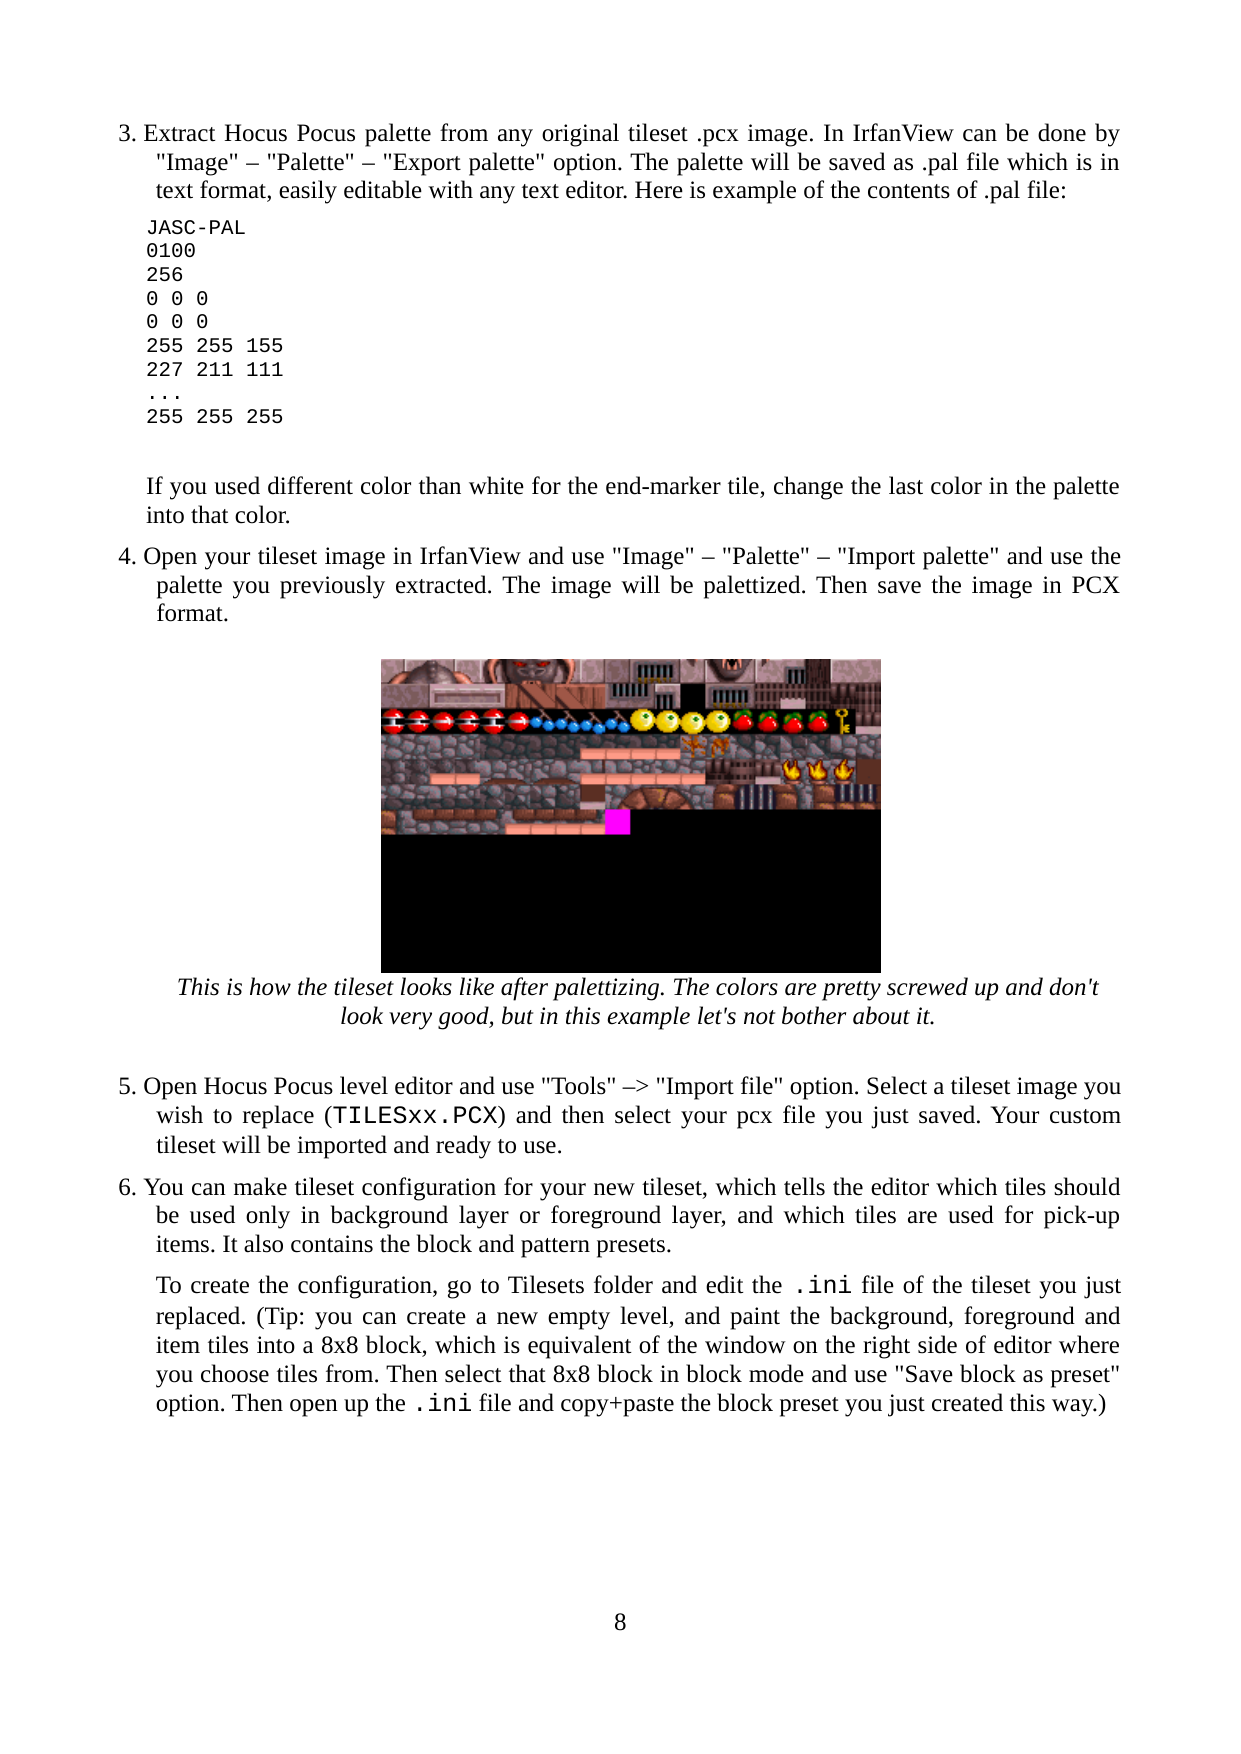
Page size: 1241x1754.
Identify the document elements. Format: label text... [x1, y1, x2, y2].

picture [381, 659, 881, 973]
list JASC-PAL 0100 256 0 0 0 0 0 0 255 255 155 227 211 111 ... 255 255 255 [126, 217, 1122, 430]
list If you used different color than white for the end-marker tile, change the last color in the palette into that color. [126, 471, 1122, 528]
list Open your tileset image in IrfanView and use "Image" – "Palette" – "Import palette" and use the palette you previously extracted. The image will be palettized. Then save the image in PCX format. [118, 541, 1122, 656]
list Open Hocus Pocus level editor and use "Tools" –> "Import file" option. Select a tileset image you wish to replace (TILESxx.PCX) and then select your pcx file you just saved. Your custom tileset will be imported and ready to use. [118, 1071, 1122, 1159]
list This is how the tileset looks like after palettizing. The colors are pretty screwed up and don't look very good, but in this example let's not bother about it. [118, 973, 1122, 1058]
list To create the configuration, go to Tilesets folder and edit the .ini file of the tileset you just replaced. (Tip: you can create a new empty level, and paint the background, foreground and item tiles into a 8x8 block, which is equivalent of the window on the right side of editor where you choose tiles from. Then select that 8x8 block in block mode and use "Save block as preset" option. Then open up the .ini file and copy+paste the block preset you just created this way.) [118, 1271, 1122, 1418]
list You can make tileset configuration for your new tileset, which tells the editor which tiles should be used only in background layer or foreground layer, and which tiles are used for pick-up items. It also contains the block and pattern presets. [118, 1172, 1122, 1258]
list Extract Hocus Pocus palette from any original tileset .pcx image. In IrfanView can be done by "Image" – "Palette" – "Export palette" option. The palette will be saved as .pal file which is in text format, easily editable with any text editor. Here is example of the contents of .pal file: [118, 118, 1122, 204]
